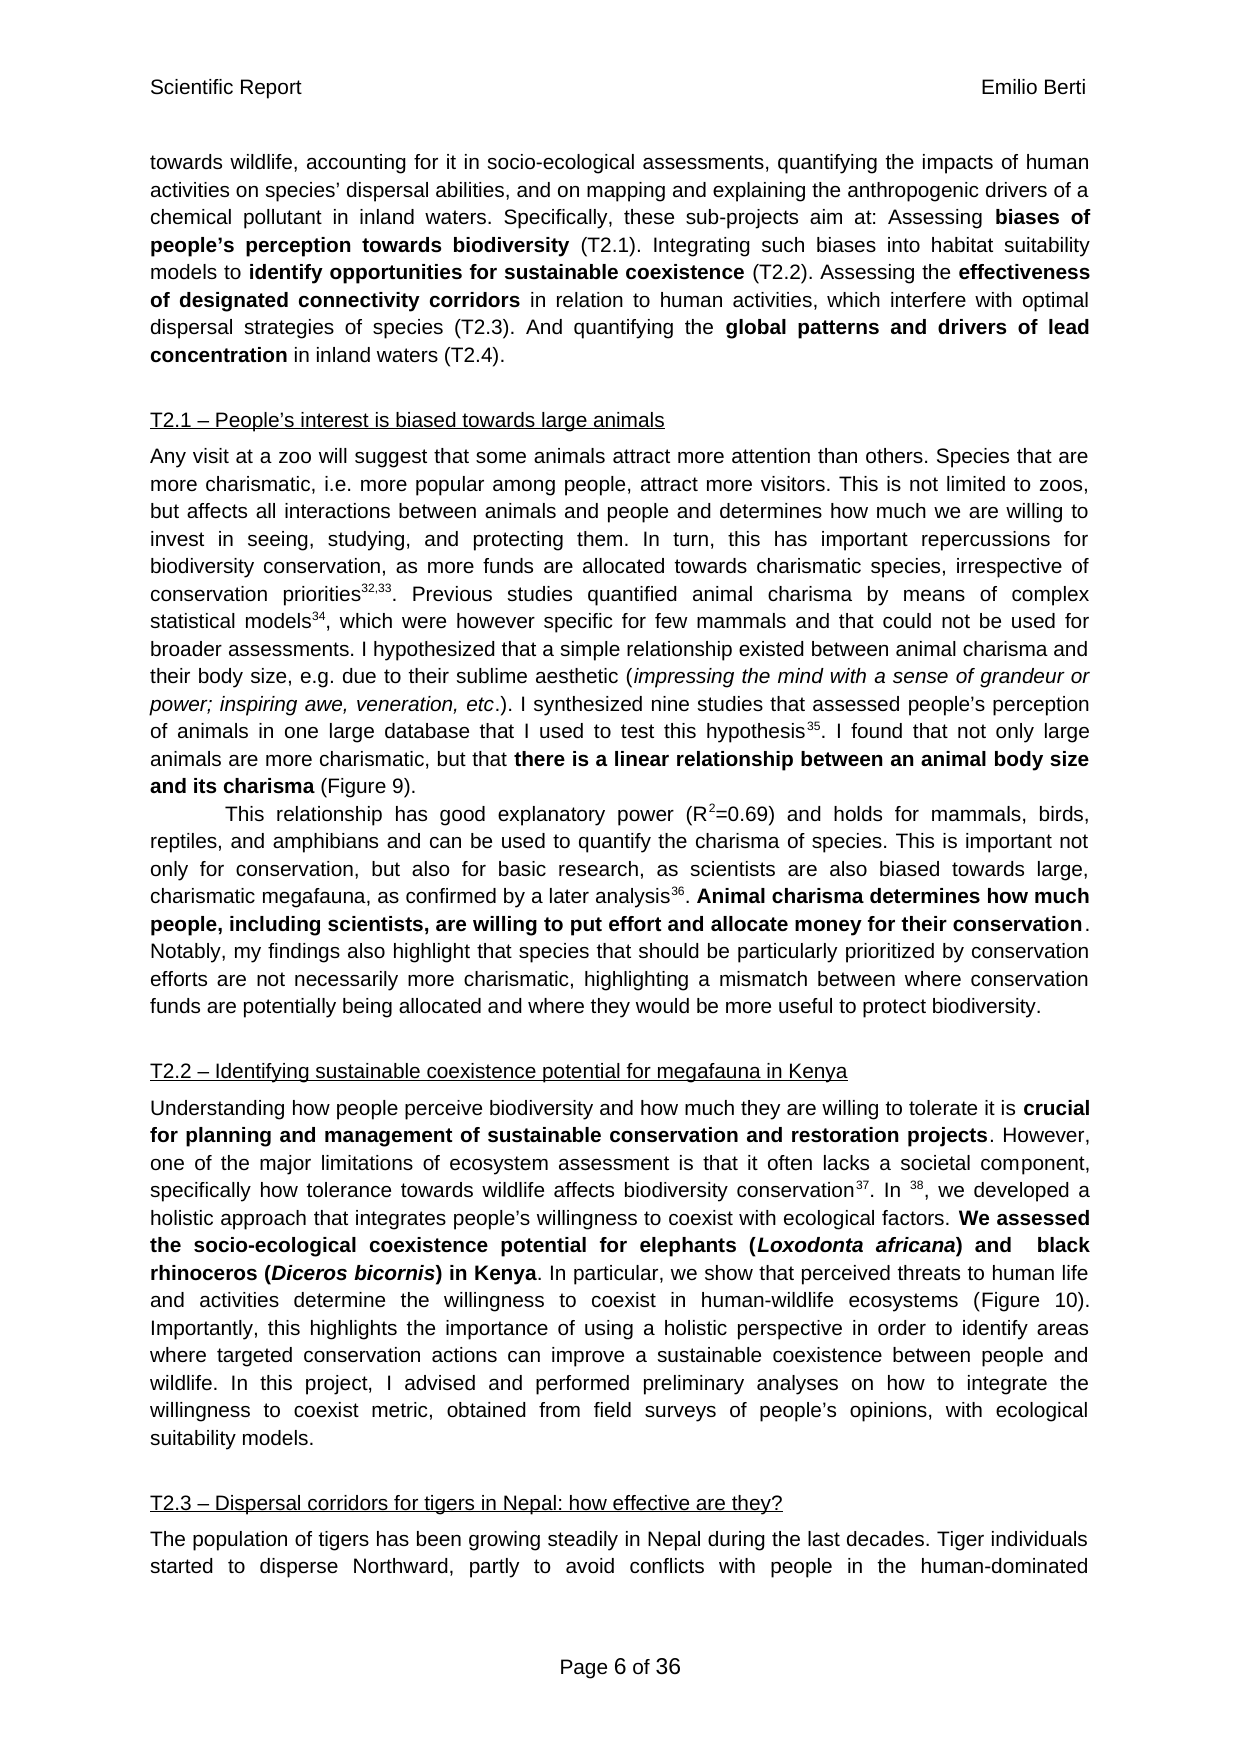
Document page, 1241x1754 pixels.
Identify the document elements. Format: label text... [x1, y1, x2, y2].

text This relationship has good explanatory power (R2=0.69) and holds for mammals, birds, reptiles, and amphibians and can be used to quantify the charisma of species. This is important not only for conservation, but also for basic research, as scientists are also biased towards large, charismatic megafauna, as confirmed by a later analysis36. Animal charisma determines how much people, including scientists, are willing to put effort and allocate money for their conservation. Notably, my findings also highlight that species that should be particularly prioritized by conservation efforts are not necessarily more charismatic, highlighting a mismatch between where conservation funds are potentially being allocated and where they would be more useful to protect biodiversity. [150, 801, 1090, 1018]
subtitle T2.1 – People’s interest is biased towards large animals [150, 407, 1090, 431]
text Understanding how people perceive biodiversity and how much they are willing to tolerate it is crucial for planning and management of sustainable conservation and restoration projects. However, one of the major limitations of ecosystem assessment is that it often lacks a societal component, specifically how tolerance towards wildlife affects biodiversity conservation37. In 38, we developed a holistic approach that integrates people’s willingness to coexist with ecological factors. We assessed the socio-ecological coexistence potential for elephants (Loxodonta africana) and black rhinoceros (Diceros bicornis) in Kenya. In particular, we show that perceived threats to human life and activities determine the willingness to coexist in human-wildlife ecosystems (Figure 10). Importantly, this highlights the importance of using a holistic perspective in order to identify areas where targeted conservation actions can improve a sustainable coexistence between people and wildlife. In this project, I advised and performed preliminary analyses on how to integrate the willingness to coexist metric, obtained from field surveys of people’s opinions, with ecological suitability models. [150, 1095, 1090, 1449]
subtitle T2.3 – Dispersal corridors for tigers in Nepal: how effective are they? [150, 1490, 1090, 1514]
text The population of tigers has been growing steadily in Nepal during the last decades. Tiger individuals started to disperse Northward, partly to avoid conflicts with people in the human-dominated [150, 1527, 1090, 1578]
text towards wildlife, accounting for it in socio-ecological assessments, quantifying the impacts of human activities on species’ dispersal abilities, and on mapping and explaining the anthropogenic drivers of a chemical pollutant in inland waters. Specifically, these sub-projects aim at: Assessing biases of people’s perception towards biodiversity (T2.1). Integrating such biases into habitat suitability models to identify opportunities for sustainable coexistence (T2.2). Assessing the effectiveness of designated connectivity corridors in relation to human activities, which interfere with optimal dispersal strategies of species (T2.3). And quantifying the global patterns and drivers of lead concentration in inland waters (T2.4). [150, 150, 1090, 366]
subtitle T2.2 – Identifying sustainable coexistence potential for megafauna in Kenya [150, 1059, 1090, 1083]
text Any visit at a zoo will suggest that some animals attract more attention than others. Species that are more charismatic, i.e. more popular among people, attract more visitors. This is not limited to zoos, but affects all interactions between animals and people and determines how much we are willing to invest in seeing, studying, and protecting them. In turn, this has important repercussions for biodiversity conservation, as more funds are allocated towards charismatic species, irrespective of conservation priorities32,33. Previous studies quantified animal charisma by means of complex statistical models34, which were however specific for few mammals and that could not be used for broader assessments. I hypothesized that a simple relationship existed between animal charisma and their body size, e.g. due to their sublime aesthetic (impressing the mind with a sense of grandeur or power; inspiring awe, veneration, etc.). I synthesized nine studies that assessed people’s perception of animals in one large database that I used to test this hypothesis35. I found that not only large animals are more charismatic, but that there is a linear relationship between an animal body size and its charisma (Figure 9). [150, 444, 1090, 798]
